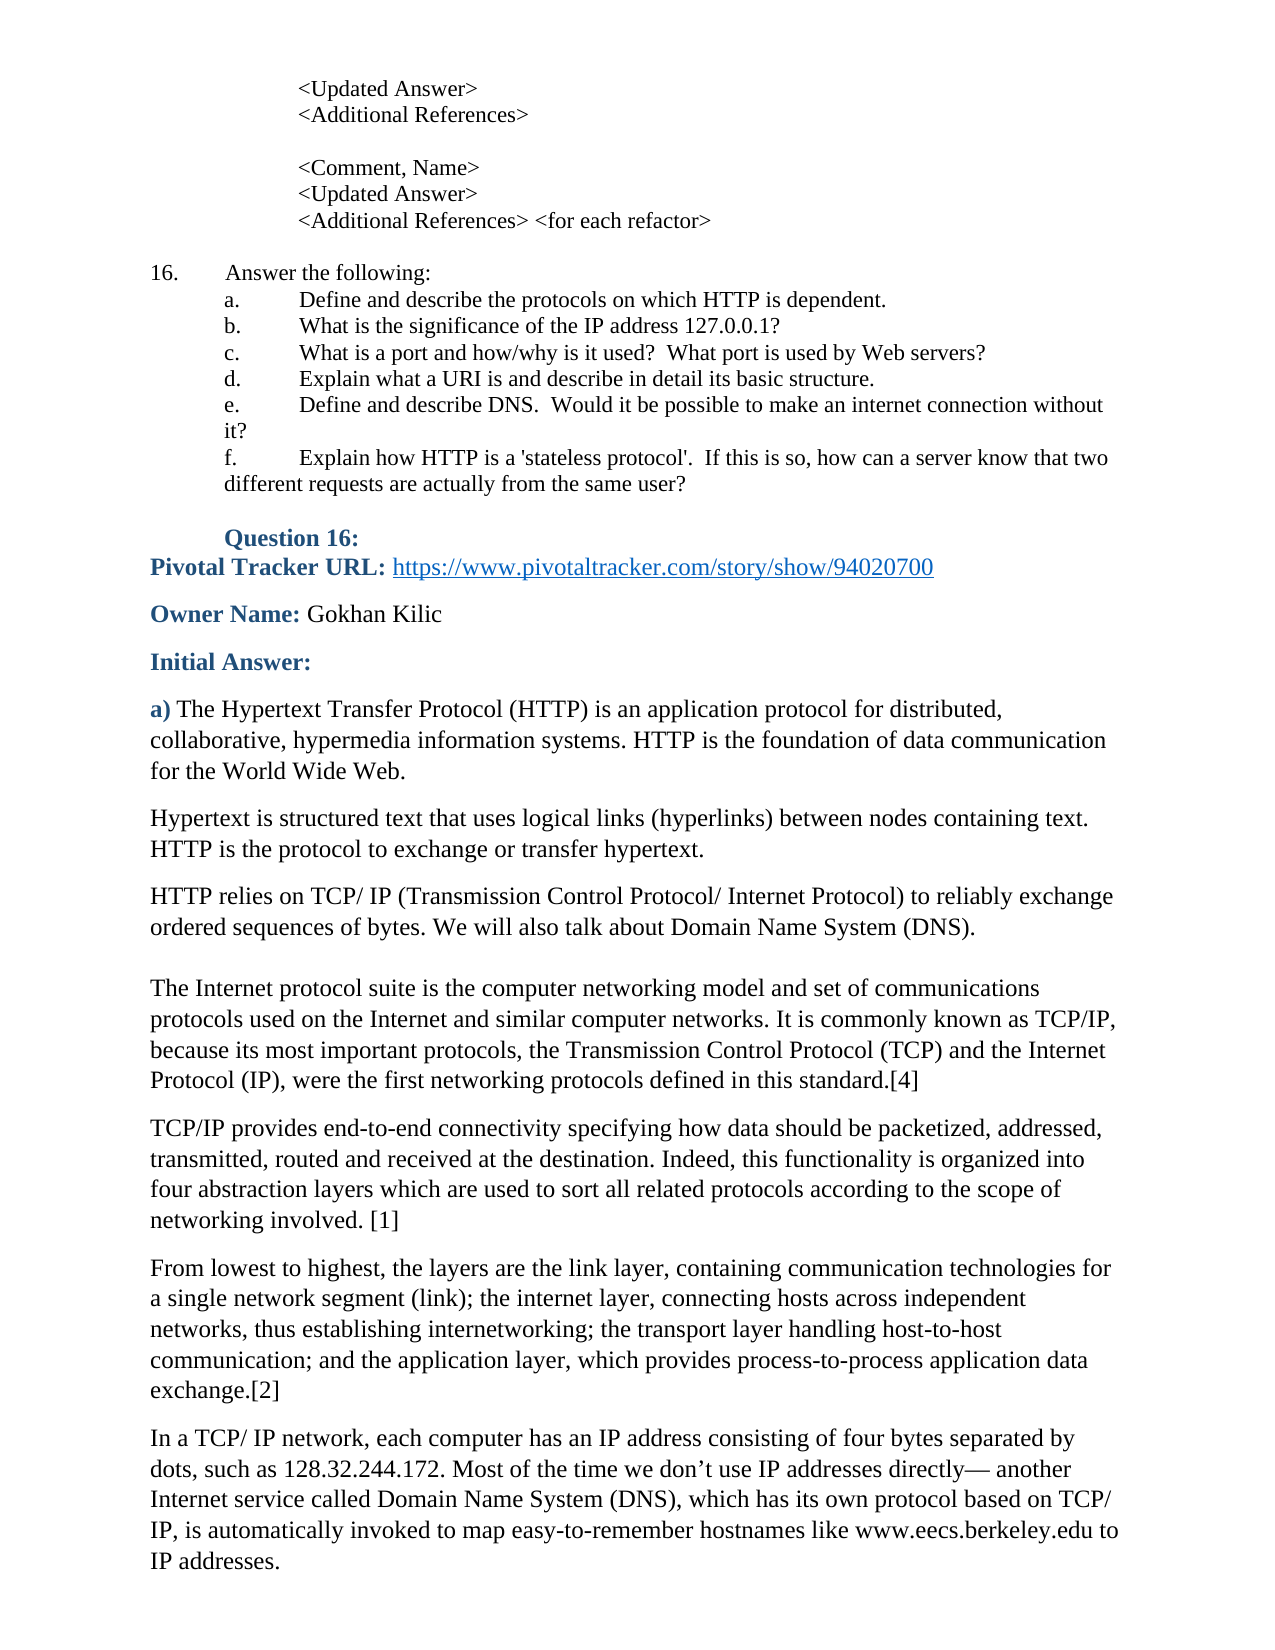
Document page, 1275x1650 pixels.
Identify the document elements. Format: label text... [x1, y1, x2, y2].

text <Updated Answer> [298, 75, 1125, 101]
text e. Define and describe DNS. Would it be possible to make an internet connection without it? [224, 391, 1125, 444]
text Pivotal Tracker URL: https://www.pivotaltracker.com/story/show/94020700 [150, 552, 1125, 581]
text In a TCP/ IP network, each computer has an IP address consisting of four bytes separated by dots, such as 128.32.244.172. Most of the time we don’t use IP addresses directly— another Internet service called Domain Name System (DNS), which has its own protocol based on TCP/ IP, is automatically invoked to map easy-to-remember hostnames like www.eecs.berkeley.edu to IP addresses. [150, 1423, 1125, 1574]
text Hypertext is structured text that uses logical links (hyperlinks) between nodes containing text. HTTP is the protocol to exchange or transfer hypertext. [150, 803, 1125, 863]
text a. Define and describe the protocols on which HTTP is dependent. [224, 286, 1125, 312]
text <Additional References> <for each refactor> [298, 207, 1125, 233]
text <Updated Answer> [298, 180, 1125, 207]
text d. Explain what a URI is and describe in detail its basic structure. [224, 365, 1125, 391]
text Owner Name: Gokhan Kilic [150, 599, 1125, 628]
text c. What is a port and how/why is it used? What port is used by Web servers? [224, 338, 1125, 365]
text b. What is the significance of the IP address 127.0.0.1? [224, 312, 1125, 338]
text Question 16: [224, 523, 1125, 552]
text Initial Answer: [150, 647, 1125, 675]
text <Comment, Name> [298, 154, 1125, 180]
text <Additional References> [298, 101, 1125, 128]
text f. Explain how HTTP is a 'stateless protocol'. If this is so, how can a server know that two different requests are actually from the same user? [224, 444, 1125, 497]
text TCP/IP provides end-to-end connectivity specifying how data should be packetized, addressed, transmitted, routed and received at the destination. Indeed, this functionality is organized into four abstraction layers which are used to sort all related protocols according to the scope of networking involved. [1] [150, 1113, 1125, 1234]
text From lowest to highest, the layers are the link layer, containing communication technologies for a single network segment (link); the internet layer, connecting hosts across independent networks, thus establishing internetworking; the transport layer handling host-to-host communication; and the application layer, which provides process-to-process application data exchange.[2] [150, 1253, 1125, 1404]
text a) The Hypertext Transfer Protocol (HTTP) is an application protocol for distributed, collaborative, hypermedia information systems. HTTP is the foundation of data communication for the World Wide Web. [150, 694, 1125, 784]
text 16. Answer the following: [150, 259, 1125, 286]
text HTTP relies on TCP/ IP (Transmission Control Protocol/ Internet Protocol) to reliably exchange ordered sequences of bytes. We will also talk about Domain Name System (DNS). The Internet protocol suite is the computer networking model and set of communications protocols used on the Internet and similar computer networks. It is commonly known as TCP/IP, because its most important protocols, the Transmission Control Protocol (TCP) and the Internet Protocol (IP), were the first networking protocols defined in this standard.[4] [150, 881, 1125, 1094]
